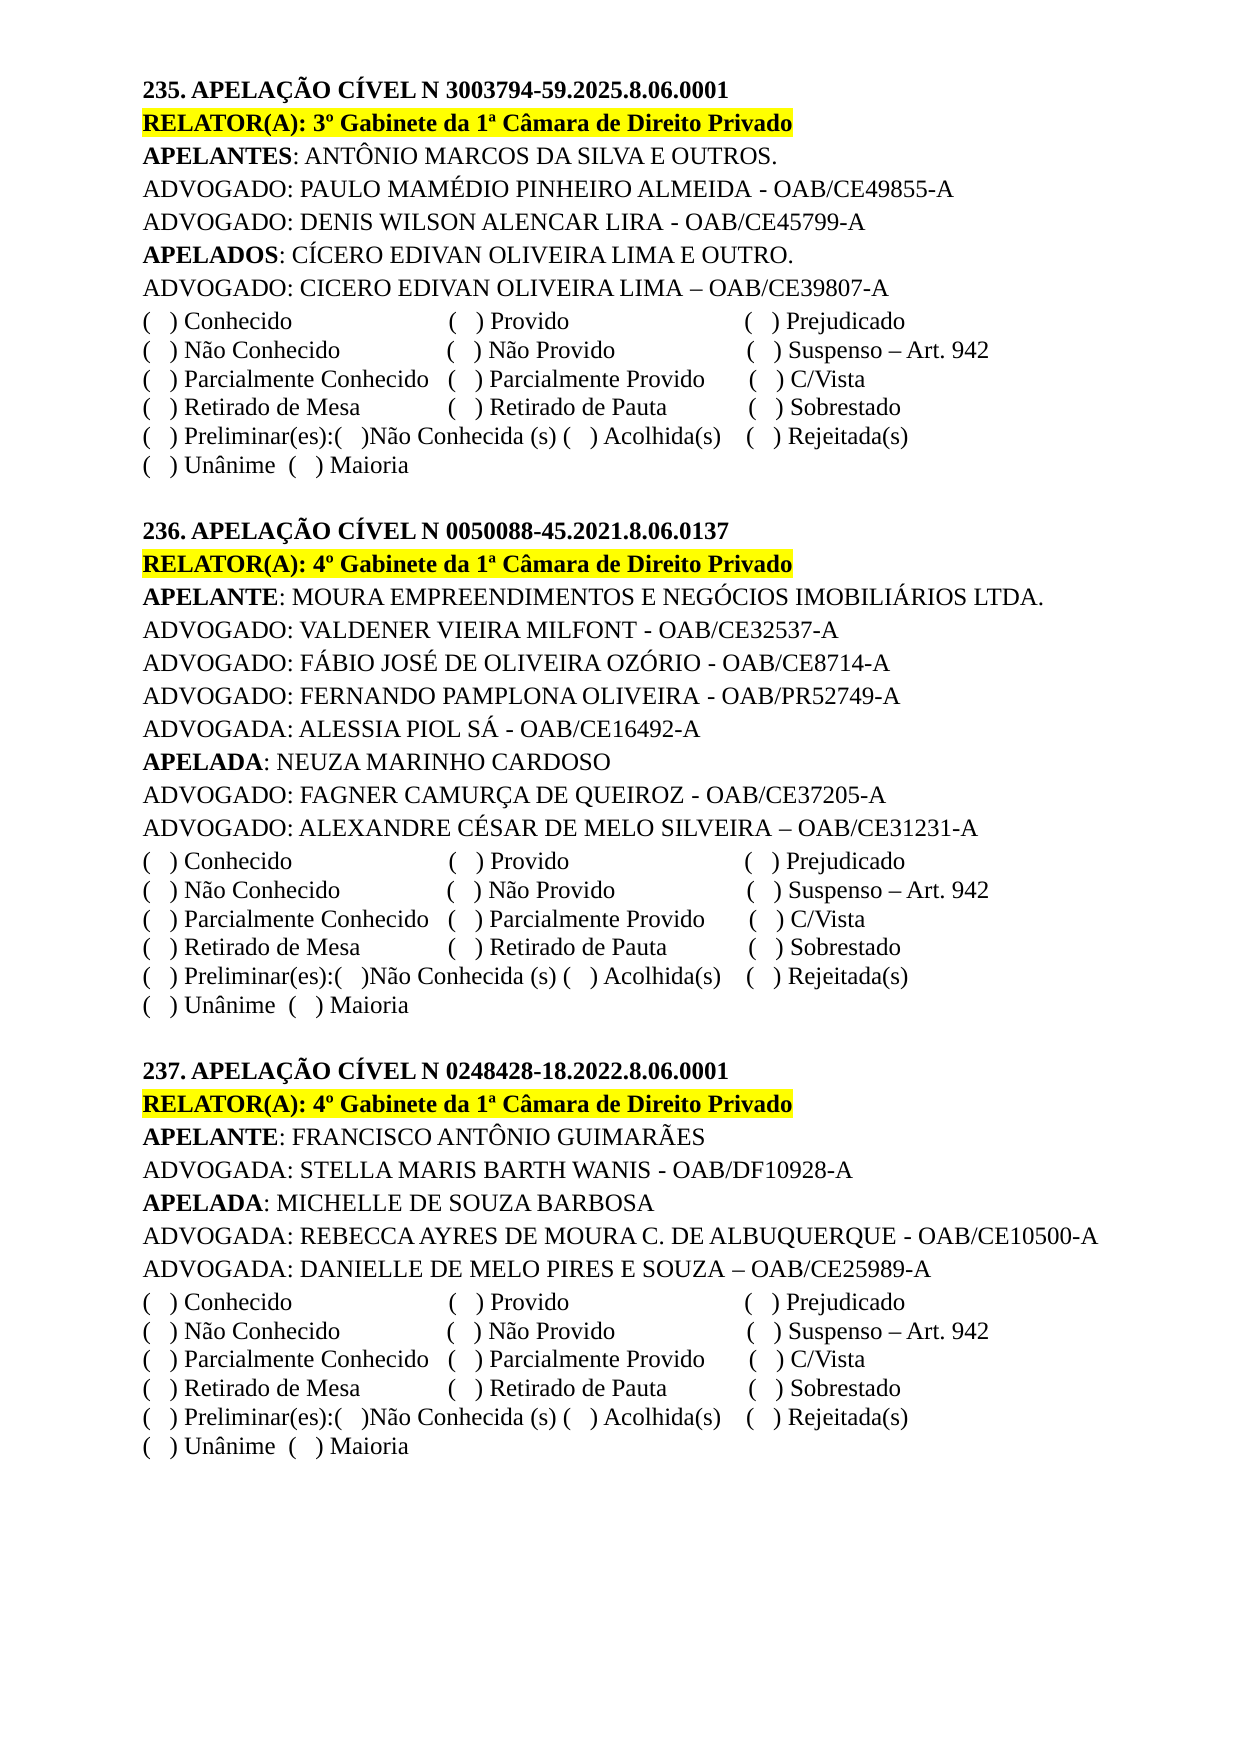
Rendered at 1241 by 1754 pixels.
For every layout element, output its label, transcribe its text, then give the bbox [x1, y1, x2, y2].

text ( ) Conhecido ( ) Provido ( ) Prejudicado [142, 306, 1141, 335]
text ( ) Retirado de Mesa ( ) Retirado de Pauta ( ) Sobrestado [142, 1373, 1158, 1402]
text ( ) Não Conhecido ( ) Não Provido ( ) Suspenso – Art. 942 [142, 335, 1158, 364]
text ( ) Retirado de Mesa ( ) Retirado de Pauta ( ) Sobrestado [142, 392, 1158, 421]
text 235. APELAÇÃO CÍVEL N 3003794-59.2025.8.06.0001 RELATOR(A): 3º Gabinete da 1ª Câmara de Direito Privado APELANTES: ANTÔNIO MARCOS DA SILVA E OUTROS. ADVOGADO: PAULO MAMÉDIO PINHEIRO ALMEIDA - OAB/CE49855-A ADVOGADO: DENIS WILSON ALENCAR LIRA - OAB/CE45799-A APELADOS: CÍCERO EDIVAN OLIVEIRA LIMA E OUTRO. ADVOGADO: CICERO EDIVAN OLIVEIRA LIMA – OAB/CE39807-A [142, 75, 1141, 302]
text ( ) Retirado de Mesa ( ) Retirado de Pauta ( ) Sobrestado [142, 932, 1158, 961]
text ( ) Parcialmente Conhecido ( ) Parcialmente Provido ( ) C/Vista [142, 1344, 1158, 1373]
text ( ) Unânime ( ) Maioria [142, 1431, 1141, 1526]
text ( ) Conhecido ( ) Provido ( ) Prejudicado [142, 1287, 1141, 1316]
text ( ) Preliminar(es):( )Não Conhecida (s) ( ) Acolhida(s) ( ) Rejeitada(s) [142, 421, 1158, 450]
text ( ) Unânime ( ) Maioria 237. APELAÇÃO CÍVEL N 0248428-18.2022.8.06.0001 RELATOR(A): 4º Gabinete da 1ª Câmara de Direito Privado APELANTE: FRANCISCO ANTÔNIO GUIMARÃES ADVOGADA: STELLA MARIS BARTH WANIS - OAB/DF10928-A APELADA: MICHELLE DE SOUZA BARBOSA ADVOGADA: REBECCA AYRES DE MOURA C. DE ALBUQUERQUE - OAB/CE10500-A ADVOGADA: DANIELLE DE MELO PIRES E SOUZA – OAB/CE25989-A [142, 990, 1141, 1283]
text ( ) Parcialmente Conhecido ( ) Parcialmente Provido ( ) C/Vista [142, 364, 1158, 392]
text ( ) Não Conhecido ( ) Não Provido ( ) Suspenso – Art. 942 [142, 1316, 1158, 1344]
text ( ) Preliminar(es):( )Não Conhecida (s) ( ) Acolhida(s) ( ) Rejeitada(s) [142, 961, 1158, 990]
text ( ) Não Conhecido ( ) Não Provido ( ) Suspenso – Art. 942 [142, 875, 1158, 904]
text ( ) Conhecido ( ) Provido ( ) Prejudicado [142, 846, 1141, 875]
text ( ) Preliminar(es):( )Não Conhecida (s) ( ) Acolhida(s) ( ) Rejeitada(s) [142, 1402, 1158, 1431]
text ( ) Unânime ( ) Maioria 236. APELAÇÃO CÍVEL N 0050088-45.2021.8.06.0137 RELATOR(A): 4º Gabinete da 1ª Câmara de Direito Privado APELANTE: MOURA EMPREENDIMENTOS E NEGÓCIOS IMOBILIÁRIOS LTDA. ADVOGADO: VALDENER VIEIRA MILFONT - OAB/CE32537-A ADVOGADO: FÁBIO JOSÉ DE OLIVEIRA OZÓRIO - OAB/CE8714-A ADVOGADO: FERNANDO PAMPLONA OLIVEIRA - OAB/PR52749-A ADVOGADA: ALESSIA PIOL SÁ - OAB/CE16492-A APELADA: NEUZA MARINHO CARDOSO ADVOGADO: FAGNER CAMURÇA DE QUEIROZ - OAB/CE37205-A ADVOGADO: ALEXANDRE CÉSAR DE MELO SILVEIRA – OAB/CE31231-A [142, 450, 1141, 842]
text ( ) Parcialmente Conhecido ( ) Parcialmente Provido ( ) C/Vista [142, 904, 1158, 932]
